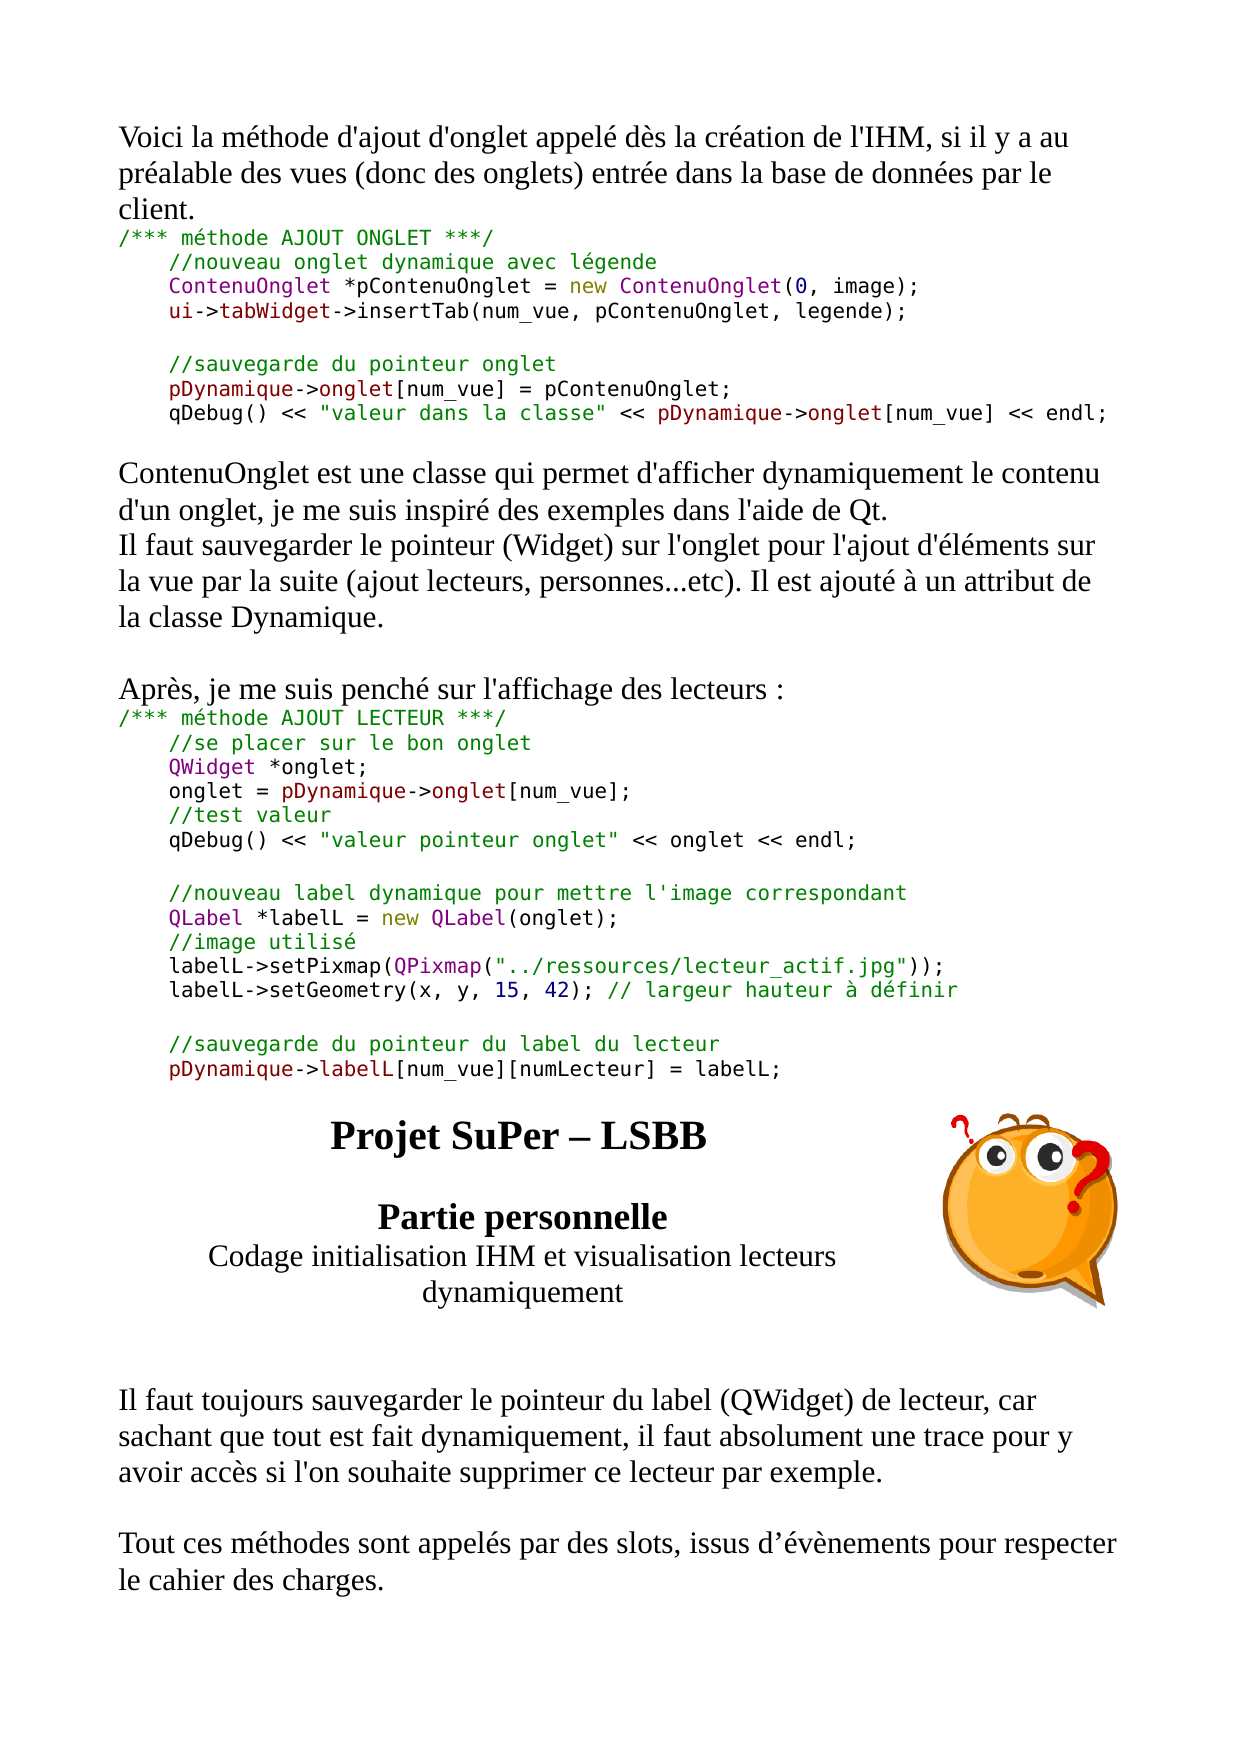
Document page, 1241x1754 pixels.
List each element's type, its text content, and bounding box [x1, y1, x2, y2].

text /*** méthode AJOUT ONGLET ***/ [118, 226, 1122, 250]
text qDebug() << "valeur dans la classe" << pDynamique->onglet[num_vue] << endl; [118, 401, 1122, 425]
text qDebug() << "valeur pointeur onglet" << onglet << endl; [118, 828, 1122, 852]
text pDynamique->labelL[num_vue][numLecteur] = labelL; [118, 1057, 1122, 1081]
text Partie personnelle [118, 1194, 927, 1237]
text ui->tabWidget->insertTab(num_vue, pContenuOnglet, legende); [118, 299, 1122, 323]
picture [927, 1111, 1123, 1309]
text onglet = pDynamique->onglet[num_vue]; [118, 779, 1122, 803]
text ContenuOnglet est une classe qui permet d'afficher dynamiquement le contenu d'un onglet, je me suis inspiré des exemples dans l'aide de Qt. [118, 455, 1122, 527]
text labelL->setGeometry(x, y, 15, 42); // largeur hauteur à définir [118, 978, 1122, 1003]
text /*** méthode AJOUT LECTEUR ***/ [118, 706, 1122, 731]
text //nouveau label dynamique pour mettre l'image correspondant [118, 881, 1122, 906]
text Voici la méthode d'ajout d'onglet appelé dès la création de l'IHM, si il y a au préalable des vues (donc des onglets) entrée dans la base de données par le client. [118, 118, 1122, 226]
text //image utilisé [118, 930, 1122, 954]
text pDynamique->onglet[num_vue] = pContenuOnglet; [118, 377, 1122, 401]
text //nouveau onglet dynamique avec légende [118, 250, 1122, 274]
text QWidget *onglet; [118, 755, 1122, 779]
text QLabel *labelL = new QLabel(onglet); [118, 906, 1122, 930]
text //sauvegarde du pointeur onglet [118, 352, 1122, 377]
text Il faut sauvegarder le pointeur (Widget) sur l'onglet pour l'ajout d'éléments sur la vue par la suite (ajout lecteurs, personnes...etc). Il est ajouté à un attribut de la classe Dynamique. [118, 527, 1122, 634]
text Tout ces méthodes sont appelés par des slots, issus d’évènements pour respecter le cahier des charges. [118, 1525, 1122, 1597]
text //se placer sur le bon onglet [118, 731, 1122, 755]
text ContenuOnglet *pContenuOnglet = new ContenuOnglet(0, image); [118, 274, 1122, 299]
text Après, je me suis penché sur l'affichage des lecteurs : [118, 670, 1122, 706]
text Il faut toujours sauvegarder le pointeur du label (QWidget) de lecteur, car sachant que tout est fait dynamiquement, il faut absolument une trace pour y avoir accès si l'on souhaite supprimer ce lecteur par exemple. [118, 1381, 1122, 1489]
text //sauvegarde du pointeur du label du lecteur [118, 1032, 1122, 1057]
text Projet SuPer – LSBB [118, 1110, 1122, 1158]
text //test valeur [118, 803, 1122, 828]
text labelL->setPixmap(QPixmap("../ressources/lecteur_actif.jpg")); [118, 954, 1122, 978]
text Codage initialisation IHM et visualisation lecteurs dynamiquement [118, 1237, 927, 1309]
